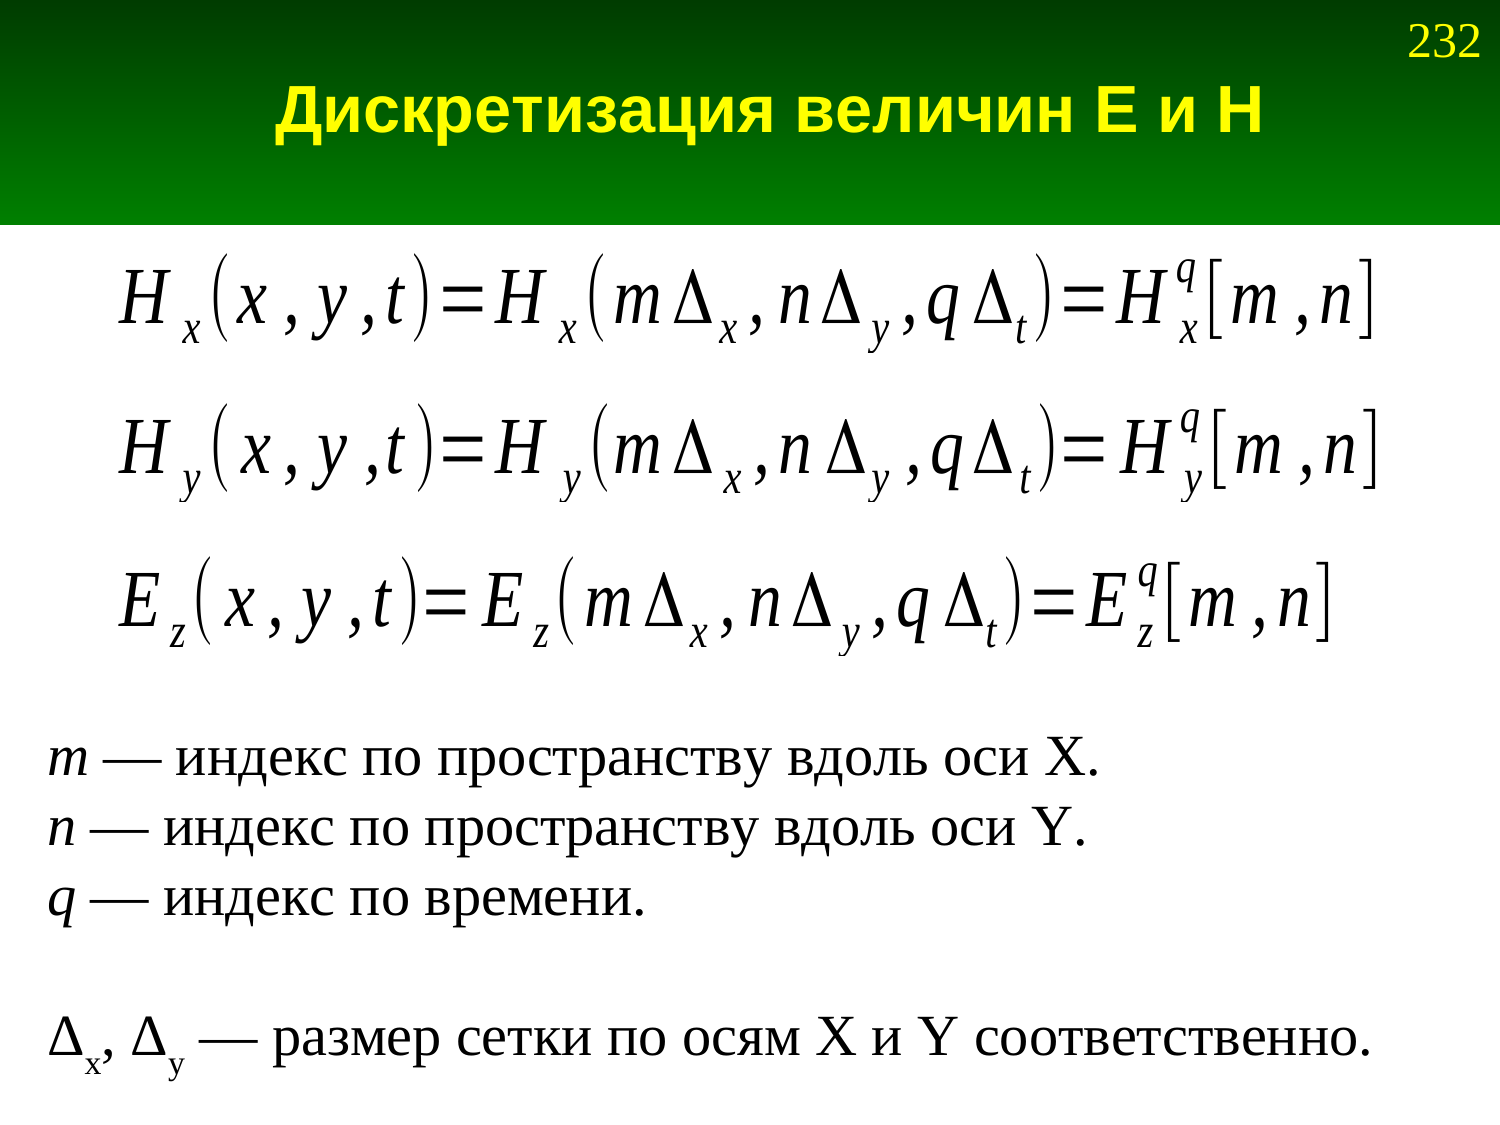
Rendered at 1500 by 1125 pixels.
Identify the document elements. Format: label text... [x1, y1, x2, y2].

chart [98, 387, 1398, 502]
chart [98, 237, 1394, 353]
text_box m — индекс по пространству вдоль оси X. n — индекс по пространству вдоль оси Y. q — индекс по времени. Δx, Δy — размер сетки по осям X и Y соответственно. [32, 710, 1410, 1090]
chart [98, 540, 1351, 656]
title Дискретизация величин E и H [100, 7, 1441, 204]
